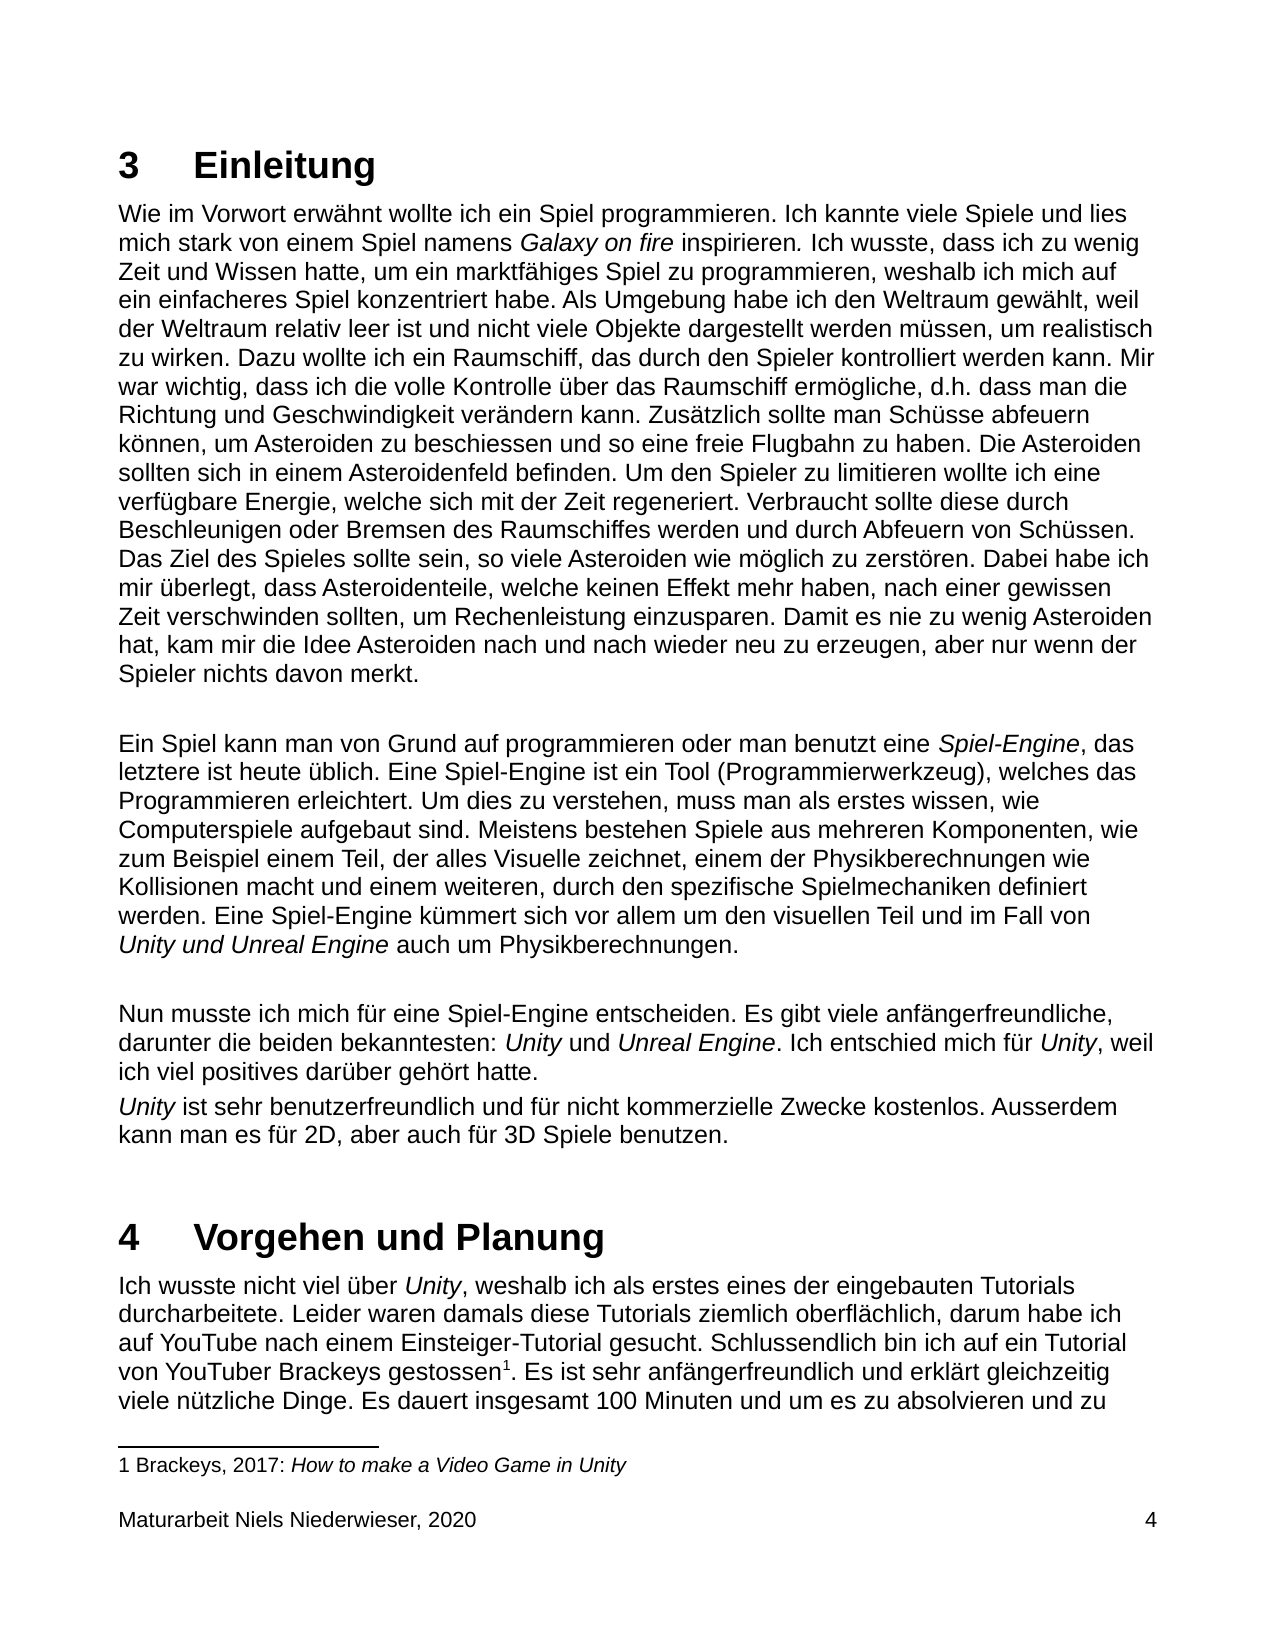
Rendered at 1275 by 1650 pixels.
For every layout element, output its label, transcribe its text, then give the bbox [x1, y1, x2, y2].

subtitle Vorgehen und Planung [118, 1214, 1157, 1258]
text Wie im Vorwort erwähnt wollte ich ein Spiel programmieren. Ich kannte viele Spiele und lies mich stark von einem Spiel namens Galaxy on fire inspirieren. Ich wusste, dass ich zu wenig Zeit und Wissen hatte, um ein marktfähiges Spiel zu programmieren, weshalb ich mich auf ein einfacheres Spiel konzentriert habe. Als Umgebung habe ich den Weltraum gewählt, weil der Weltraum relativ leer ist und nicht viele Objekte dargestellt werden müssen, um realistisch zu wirken. Dazu wollte ich ein Raumschiff, das durch den Spieler kontrolliert werden kann. Mir war wichtig, dass ich die volle Kontrolle über das Raumschiff ermögliche, d.h. dass man die Richtung und Geschwindigkeit verändern kann. Zusätzlich sollte man Schüsse abfeuern können, um Asteroiden zu beschiessen und so eine freie Flugbahn zu haben. Die Asteroiden sollten sich in einem Asteroidenfeld befinden. Um den Spieler zu limitieren wollte ich eine verfügbare Energie, welche sich mit der Zeit regeneriert. Verbraucht sollte diese durch Beschleunigen oder Bremsen des Raumschiffes werden und durch Abfeuern von Schüssen. Das Ziel des Spieles sollte sein, so viele Asteroiden wie möglich zu zerstören. Dabei habe ich mir überlegt, dass Asteroidenteile, welche keinen Effekt mehr haben, nach einer gewissen Zeit verschwinden sollten, um Rechenleistung einzusparen. Damit es nie zu wenig Asteroiden hat, kam mir die Idee Asteroiden nach und nach wieder neu zu erzeugen, aber nur wenn der Spieler nichts davon merkt. [118, 199, 1157, 688]
subtitle Einleitung [118, 143, 1157, 187]
text Unity ist sehr benutzerfreundlich und für nicht kommerzielle Zwecke kostenlos. Ausserdem kann man es für 2D, aber auch für 3D Spiele benutzen. [118, 1091, 1157, 1149]
text Brackeys, 2017: How to make a Video Game in Unity [118, 1453, 1157, 1477]
text Ich wusste nicht viel über Unity, weshalb ich als erstes eines der eingebauten Tutorials durcharbeitete. Leider waren damals diese Tutorials ziemlich oberflächlich, darum habe ich auf YouTube nach einem Einsteiger-Tutorial gesucht. Schlussendlich bin ich auf ein Tutorial von YouTuber Brackeys gestossen. Es ist sehr anfängerfreundlich und erklärt gleichzeitig viele nützliche Dinge. Es dauert insgesamt 100 Minuten und um es zu absolvieren und zu [118, 1271, 1157, 1414]
text Ein Spiel kann man von Grund auf programmieren oder man benutzt eine Spiel-Engine, das letztere ist heute üblich. Eine Spiel-Engine ist ein Tool (Programmierwerkzeug), welches das Programmieren erleichtert. Um dies zu verstehen, muss man als erstes wissen, wie Computerspiele aufgebaut sind. Meistens bestehen Spiele aus mehreren Komponenten, wie zum Beispiel einem Teil, der alles Visuelle zeichnet, einem der Physikberechnungen wie Kollisionen macht und einem weiteren, durch den spezifische Spielmechaniken definiert werden. Eine Spiel-Engine kümmert sich vor allem um den visuellen Teil und im Fall von Unity und Unreal Engine auch um Physikberechnungen. [118, 729, 1157, 959]
text Nun musste ich mich für eine Spiel-Engine entscheiden. Es gibt viele anfängerfreundliche, darunter die beiden bekanntesten: Unity und Unreal Engine. Ich entschied mich für Unity, weil ich viel positives darüber gehört hatte. [118, 999, 1157, 1086]
